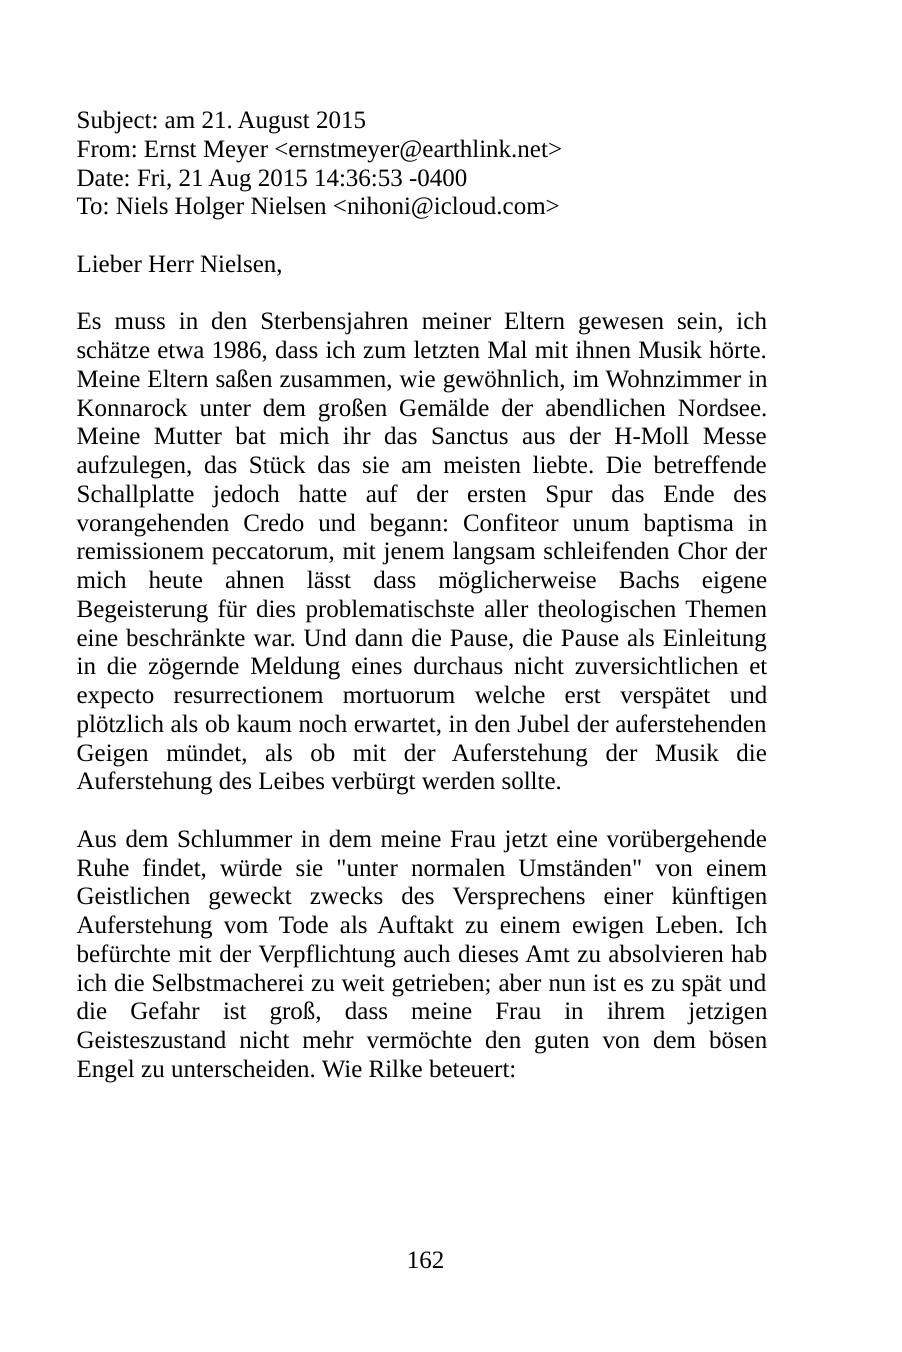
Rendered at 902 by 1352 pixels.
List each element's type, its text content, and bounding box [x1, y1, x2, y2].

text Es muss in den Sterbensjahren meiner Eltern gewesen sein, ich schätze etwa 1986, dass ich zum letzten Mal mit ihnen Musik hörte. Meine Eltern saßen zusammen, wie gewöhnlich, im Wohnzimmer in Konnarock unter dem großen Gemälde der abendlichen Nordsee. Meine Mutter bat mich ihr das Sanctus aus der H-Moll Messe aufzulegen, das Stück das sie am meisten liebte. Die betreffende Schallplatte jedoch hatte auf der ersten Spur das Ende des vorangehenden Credo und begann: Confiteor unum baptisma in remissionem peccatorum, mit jenem langsam schleifenden Chor der mich heute ahnen lässt dass möglicherweise Bachs eigene Begeisterung für dies problematischste aller theologischen Themen eine beschränkte war. Und dann die Pause, die Pause als Einleitung in die zögernde Meldung eines durchaus nicht zuversichtlichen et expecto resurrectionem mortuorum welche erst verspätet und plötzlich als ob kaum noch erwartet, in den Jubel der auferstehenden Geigen mündet, als ob mit der Auferstehung der Musik die Auferstehung des Leibes verbürgt werden sollte. [76, 306, 768, 795]
text Subject: am 21. August 2015 [76, 105, 768, 134]
text From: Ernst Meyer <ernstmeyer@earthlink.net> [76, 134, 768, 163]
text Date: Fri, 21 Aug 2015 14:36:53 -0400 [76, 163, 768, 191]
text Lieber Herr Nielsen, [76, 249, 768, 278]
text Aus dem Schlummer in dem meine Frau jetzt eine vorübergehende Ruhe findet, würde sie "unter normalen Umständen" von einem Geistlichen geweckt zwecks des Versprechens einer künftigen Auferstehung vom Tode als Auftakt zu einem ewigen Leben. Ich befürchte mit der Verpflichtung auch dieses Amt zu absolvieren hab ich die Selbstmacherei zu weit getrieben; aber nun ist es zu spät und die Gefahr ist groß, dass meine Frau in ihrem jetzigen Geisteszustand nicht mehr vermöchte den guten von dem bösen Engel zu unterscheiden. Wie Rilke beteuert: [76, 824, 768, 1083]
text To: Niels Holger Nielsen <nihoni@icloud.com> [76, 191, 768, 220]
